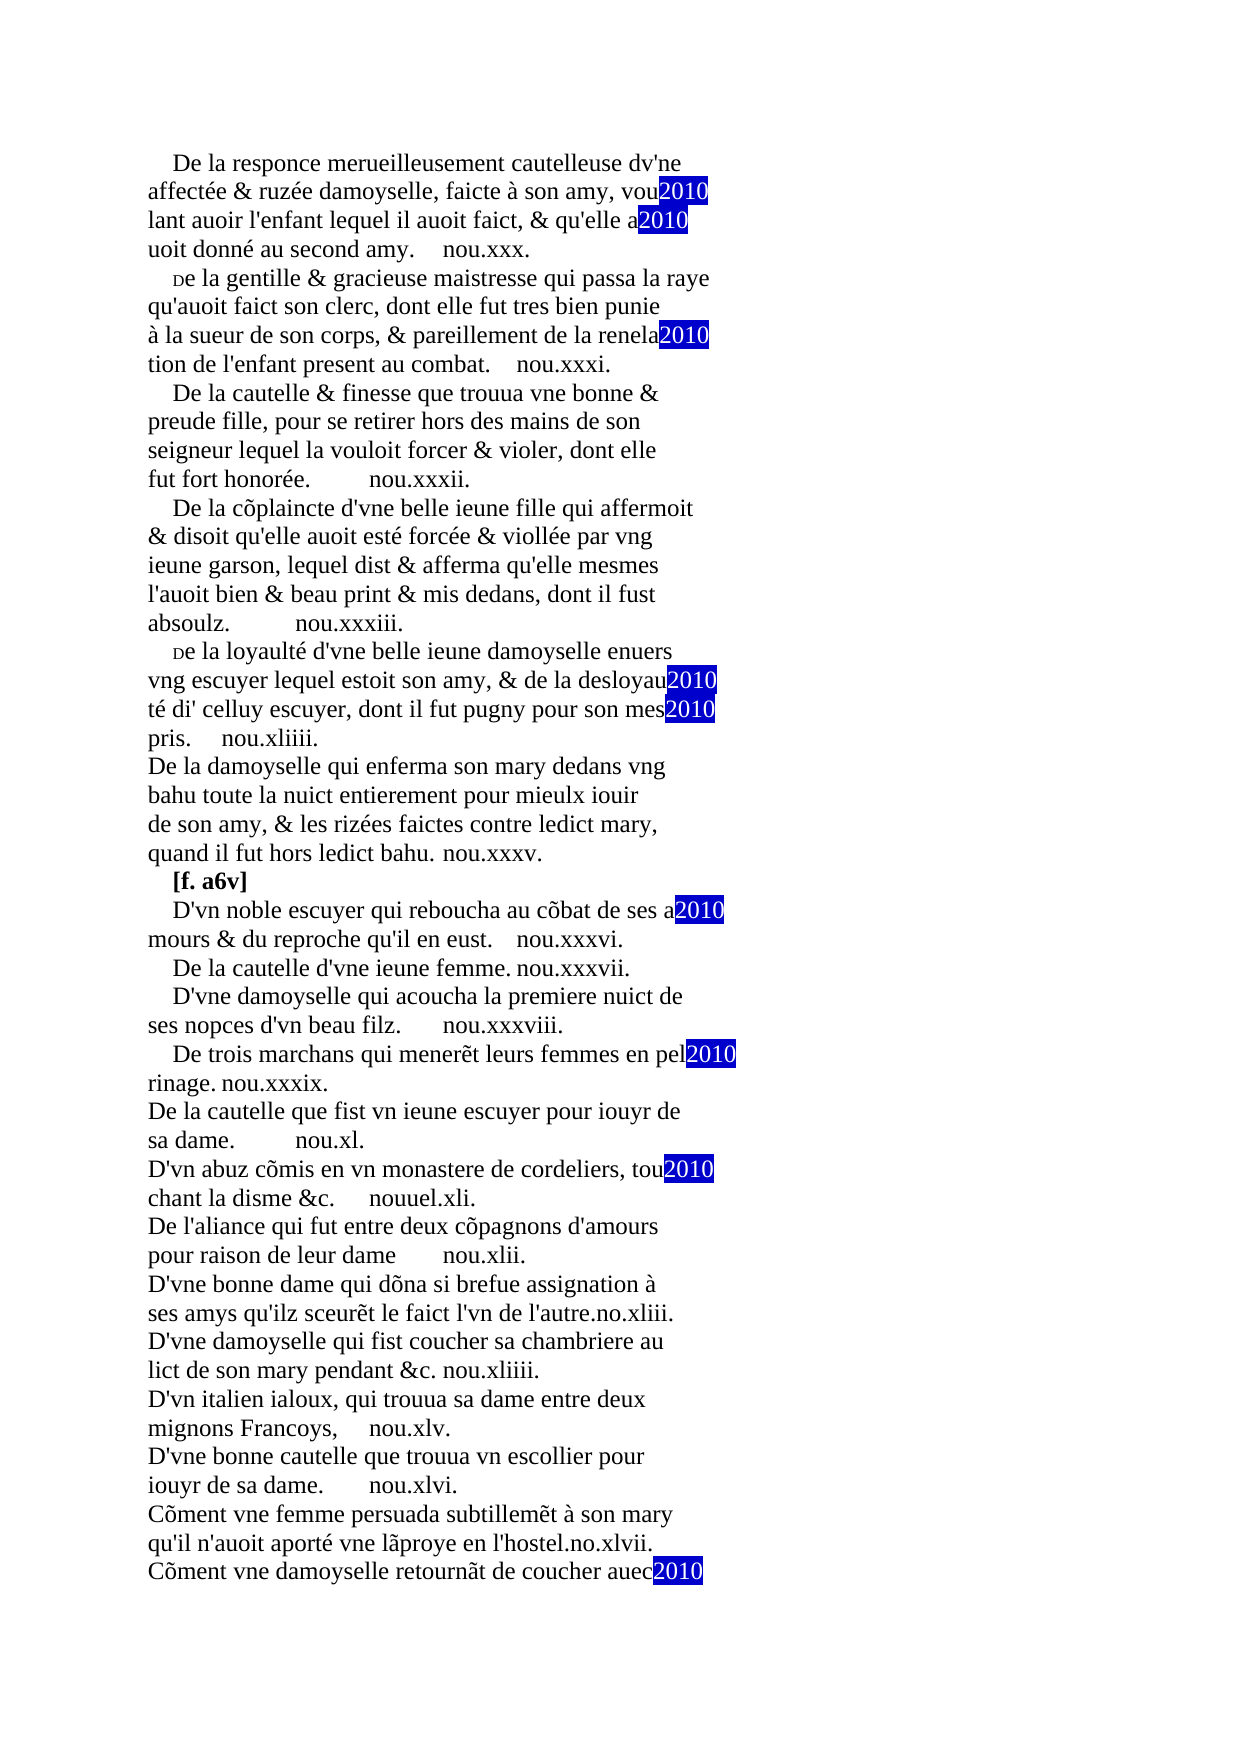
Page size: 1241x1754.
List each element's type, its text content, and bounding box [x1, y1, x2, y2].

text De trois marchans qui menerẽt leurs femmes en pel2010 rinage. nou.xxxix. De la cautelle que fist vn ieune escuyer pour iouyr de sa dame. nou.xl. D'vn abuz cõmis en vn monastere de cordeliers, tou2010 chant la disme &c. nouuel.xli. De l'aliance qui fut entre deux cõpagnons d'amours pour raison de leur dame nou.xlii. D'vne bonne dame qui dõna si brefue assignation à ses amys qu'ilz sceurẽt le faict l'vn de l'autre.no.xliii. D'vne damoyselle qui fist coucher sa chambriere au lict de son mary pendant &c. nou.xliiii. D'vn italien ialoux, qui trouua sa dame entre deux mignons Francoys, nou.xlv. D'vne bonne cautelle que trouua vn escollier pour iouyr de sa dame. nou.xlvi. Cõment vne femme persuada subtillemẽt à son mary qu'il n'auoit aporté vne lãproye en l'hostel.no.xlvii. Cõment vne damoyselle retournãt de coucher auec2010 [148, 1039, 1093, 1585]
text D'vne damoyselle qui acoucha la premiere nuict de ses nopces d'vn beau filz. nou.xxxviii. [148, 981, 1093, 1039]
text De la cõplaincte d'vne belle ieune fille qui affermoit & disoit qu'elle auoit esté forcée & viollée par vng ieune garson, lequel dist & afferma qu'elle mesmes l'auoit bien & beau print & mis dedans, dont il fust absoulz. nou.xxxiii. [148, 493, 1093, 636]
text De la responce merueilleusement cautelleuse dv'ne affectée & ruzée damoyselle, faicte à son amy, vou2010 lant auoir l'enfant lequel il auoit faict, & qu'elle a2010 uoit donné au second amy. nou.xxx. [148, 148, 1093, 263]
text [f. a6v] [148, 866, 1093, 895]
text D'vn noble escuyer qui reboucha au cõbat de ses a2010 mours & du reproche qu'il en eust. nou.xxxvi. [148, 895, 1093, 953]
text De la cautelle & finesse que trouua vne bonne & preude fille, pour se retirer hors des mains de son seigneur lequel la vouloit forcer & violer, dont elle fut fort honorée. nou.xxxii. [148, 378, 1093, 493]
text de la loyaulté d'vne belle ieune damoyselle enuers vng escuyer lequel estoit son amy, & de la desloyau2010 té di' celluy escuyer, dont il fut pugny pour son mes2010 pris. nou.xliiii. De la damoyselle qui enferma son mary dedans vng bahu toute la nuict entierement pour mieulx iouir de son amy, & les rizées faictes contre ledict mary, quand il fut hors ledict bahu. nou.xxxv. [148, 636, 1093, 866]
text De la cautelle d'vne ieune femme. nou.xxxvii. [148, 953, 1093, 981]
text de la gentille & gracieuse maistresse qui passa la raye qu'auoit faict son clerc, dont elle fut tres bien punie à la sueur de son corps, & pareillement de la renela2010 tion de l'enfant present au combat. nou.xxxi. [148, 263, 1093, 378]
